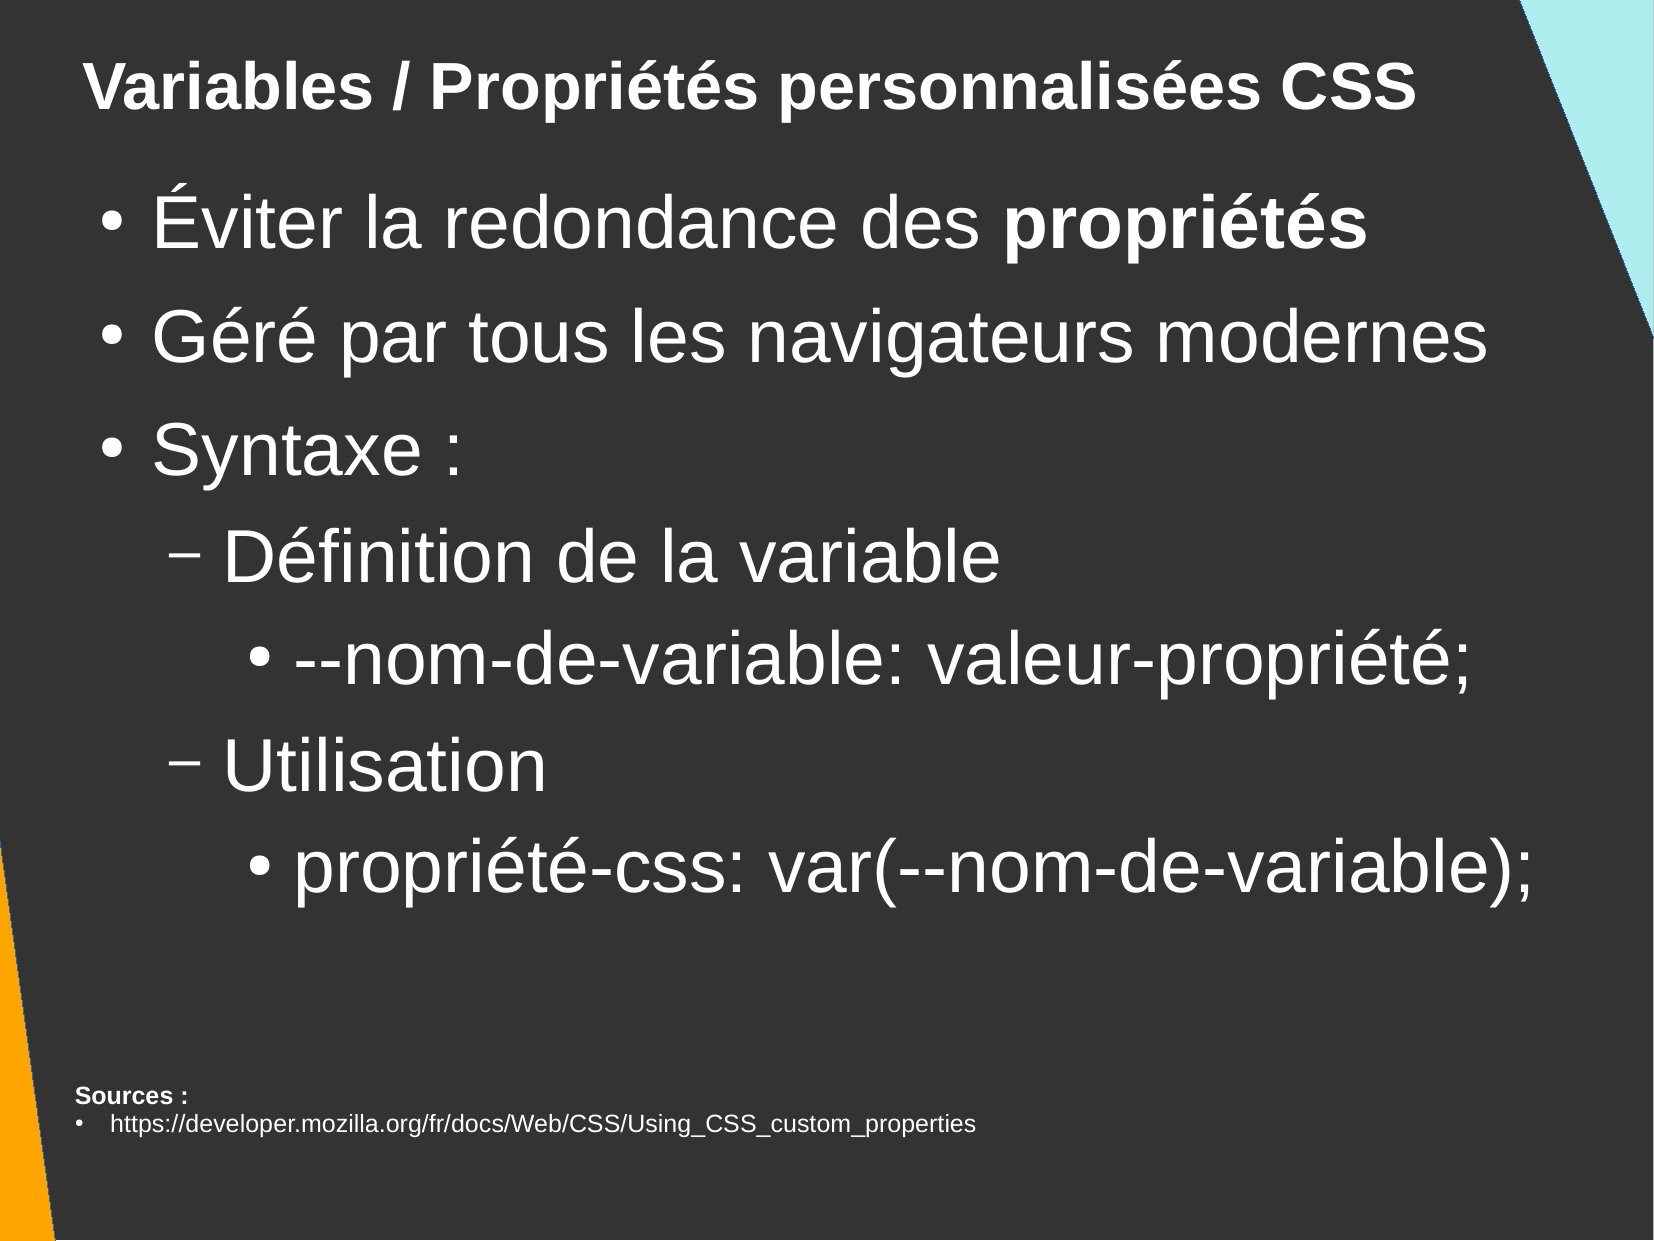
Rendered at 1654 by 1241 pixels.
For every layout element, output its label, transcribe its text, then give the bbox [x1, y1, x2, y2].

list Éviter la redondance des propriétés Géré par tous les navigateurs modernes Syntaxe : Définition de la variable --nom-de-variable: valeur-propriété; Utilisation propriété-css: var(--nom-de-variable); [80, 180, 1605, 910]
text_box [0, 840, 56, 1241]
text_box [1519, 0, 1654, 339]
title Variables / Propriétés personnalisées CSS [82, 49, 1571, 152]
text_box Sources : https://developer.mozilla.org/fr/docs/Web/CSS/Using_CSS_custom_properties [60, 1074, 1546, 1241]
